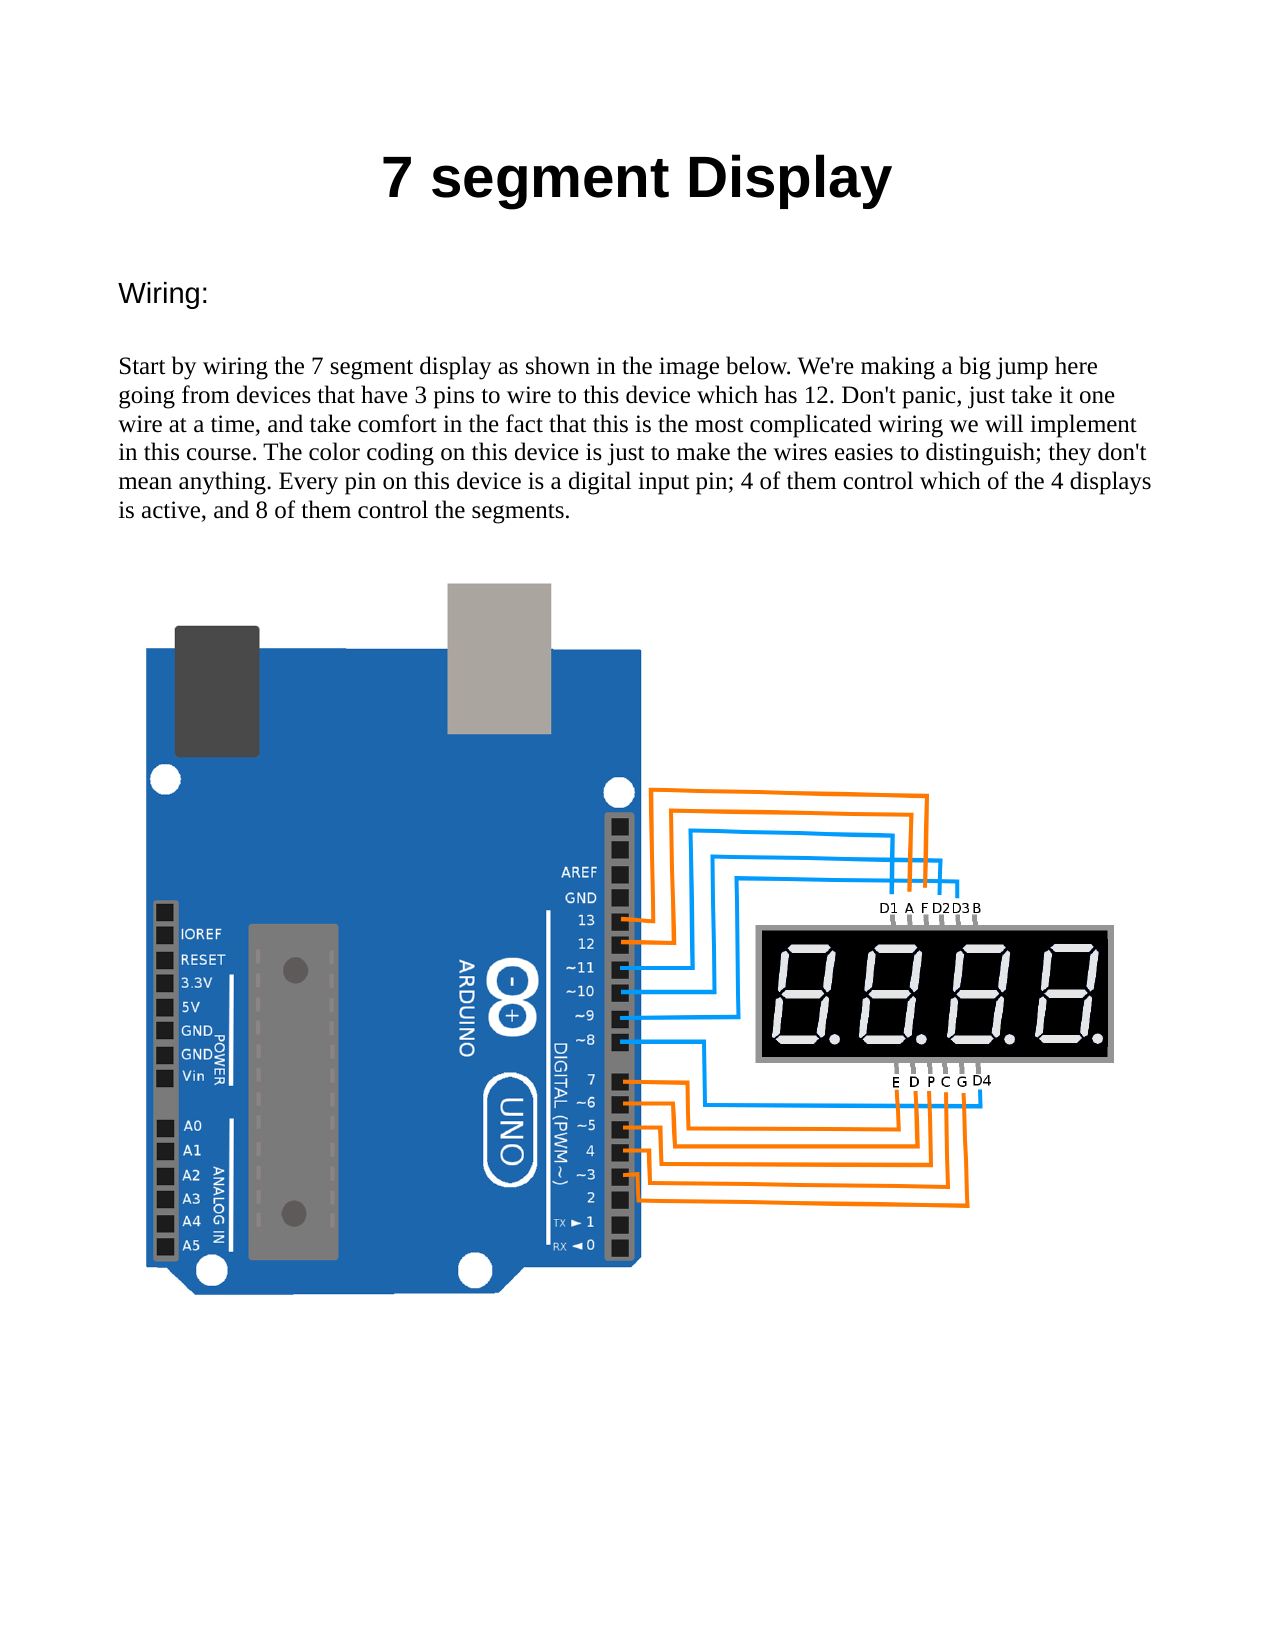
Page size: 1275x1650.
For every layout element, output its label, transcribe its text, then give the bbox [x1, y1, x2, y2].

text Start by wiring the 7 segment display as shown in the image below. We're making a big jump here going from devices that have 3 pins to wire to this device which has 12. Don't panic, just take it one wire at a time, and take comfort in the fact that this is the most complicated wiring we will implement in this course. The color coding on this device is just to make the wires easies to distinguish; they don't mean anything. Every pin on this device is a digital input pin; 4 of them control which of the 4 displays is active, and 8 of them control the segments. [118, 351, 1157, 524]
title 7 segment Display [118, 143, 1157, 210]
subtitle Wiring: [118, 276, 1157, 310]
picture [122, 557, 1162, 1320]
